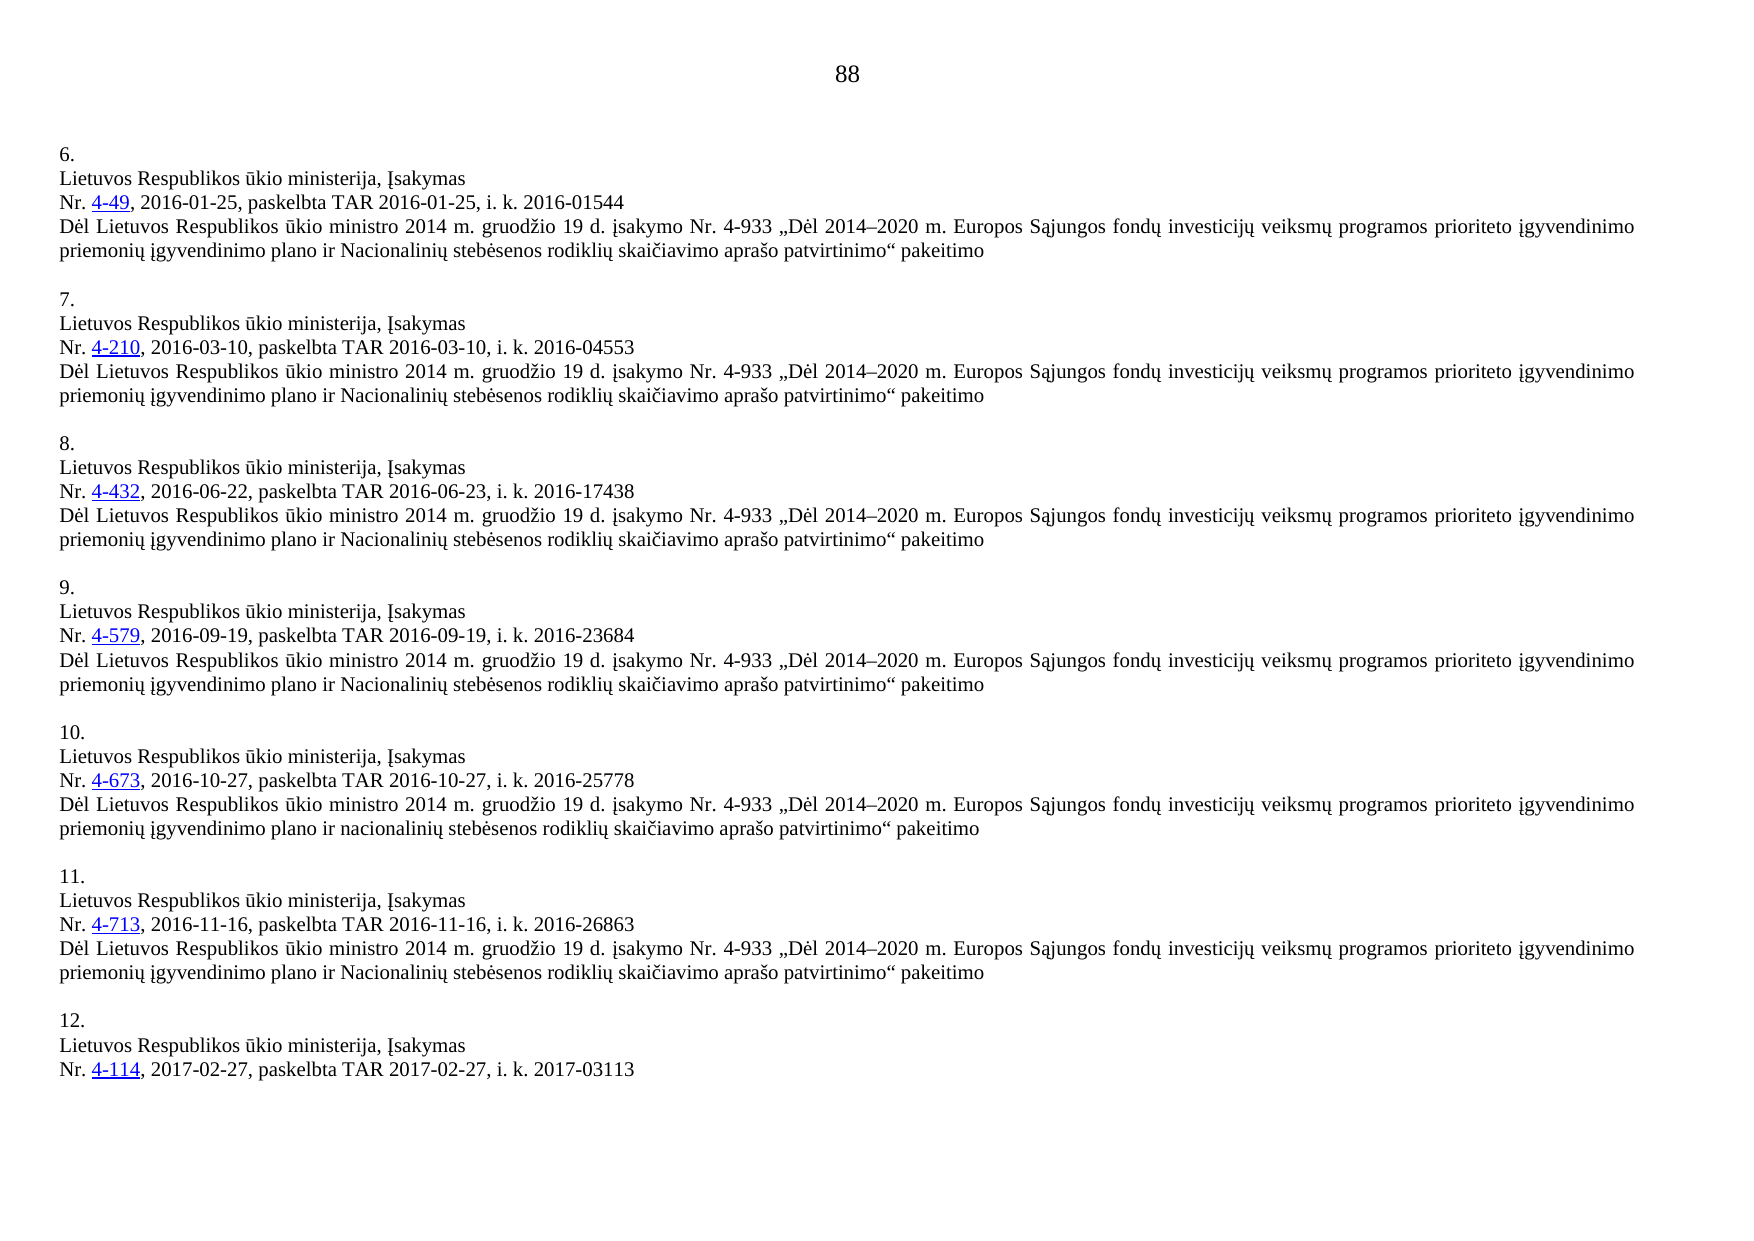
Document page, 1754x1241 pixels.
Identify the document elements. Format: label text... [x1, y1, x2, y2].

text Lietuvos Respublikos ūkio ministerija, Įsakymas [59, 744, 1636, 768]
text 12. [59, 1008, 1636, 1032]
text Nr. 4-579, 2016-09-19, paskelbta TAR 2016-09-19, i. k. 2016-23684 [59, 623, 1636, 647]
text Lietuvos Respublikos ūkio ministerija, Įsakymas [59, 166, 1636, 190]
text 9. [59, 575, 1636, 599]
text Lietuvos Respublikos ūkio ministerija, Įsakymas [59, 599, 1636, 623]
text Dėl Lietuvos Respublikos ūkio ministro 2014 m. gruodžio 19 d. įsakymo Nr. 4-933 „Dėl 2014–2020 m. Europos Sąjungos fondų investicijų veiksmų programos prioriteto įgyvendinimo priemonių įgyvendinimo plano ir Nacionalinių stebėsenos rodiklių skaičiavimo aprašo patvirtinimo“ pakeitimo [59, 647, 1636, 696]
text 8. [59, 431, 1636, 455]
text Nr. 4-713, 2016-11-16, paskelbta TAR 2016-11-16, i. k. 2016-26863 [59, 912, 1636, 936]
text 6. [59, 142, 1636, 166]
text Dėl Lietuvos Respublikos ūkio ministro 2014 m. gruodžio 19 d. įsakymo Nr. 4-933 „Dėl 2014–2020 m. Europos Sąjungos fondų investicijų veiksmų programos prioriteto įgyvendinimo priemonių įgyvendinimo plano ir Nacionalinių stebėsenos rodiklių skaičiavimo aprašo patvirtinimo“ pakeitimo [59, 214, 1636, 262]
text Dėl Lietuvos Respublikos ūkio ministro 2014 m. gruodžio 19 d. įsakymo Nr. 4-933 „Dėl 2014–2020 m. Europos Sąjungos fondų investicijų veiksmų programos prioriteto įgyvendinimo priemonių įgyvendinimo plano ir nacionalinių stebėsenos rodiklių skaičiavimo aprašo patvirtinimo“ pakeitimo [59, 792, 1636, 840]
text Lietuvos Respublikos ūkio ministerija, Įsakymas [59, 888, 1636, 912]
text Nr. 4-432, 2016-06-22, paskelbta TAR 2016-06-23, i. k. 2016-17438 [59, 479, 1636, 503]
text Lietuvos Respublikos ūkio ministerija, Įsakymas [59, 311, 1636, 335]
text 11. [59, 864, 1636, 888]
text Dėl Lietuvos Respublikos ūkio ministro 2014 m. gruodžio 19 d. įsakymo Nr. 4-933 „Dėl 2014–2020 m. Europos Sąjungos fondų investicijų veiksmų programos prioriteto įgyvendinimo priemonių įgyvendinimo plano ir Nacionalinių stebėsenos rodiklių skaičiavimo aprašo patvirtinimo“ pakeitimo [59, 936, 1636, 984]
text 7. [59, 287, 1636, 311]
text Dėl Lietuvos Respublikos ūkio ministro 2014 m. gruodžio 19 d. įsakymo Nr. 4-933 „Dėl 2014–2020 m. Europos Sąjungos fondų investicijų veiksmų programos prioriteto įgyvendinimo priemonių įgyvendinimo plano ir Nacionalinių stebėsenos rodiklių skaičiavimo aprašo patvirtinimo“ pakeitimo [59, 359, 1636, 407]
text 10. [59, 720, 1636, 744]
text Nr. 4-673, 2016-10-27, paskelbta TAR 2016-10-27, i. k. 2016-25778 [59, 768, 1636, 792]
text Lietuvos Respublikos ūkio ministerija, Įsakymas [59, 1032, 1636, 1057]
text Nr. 4-114, 2017-02-27, paskelbta TAR 2017-02-27, i. k. 2017-03113 [59, 1057, 1636, 1081]
text Nr. 4-49, 2016-01-25, paskelbta TAR 2016-01-25, i. k. 2016-01544 [59, 190, 1636, 214]
text Dėl Lietuvos Respublikos ūkio ministro 2014 m. gruodžio 19 d. įsakymo Nr. 4-933 „Dėl 2014–2020 m. Europos Sąjungos fondų investicijų veiksmų programos prioriteto įgyvendinimo priemonių įgyvendinimo plano ir Nacionalinių stebėsenos rodiklių skaičiavimo aprašo patvirtinimo“ pakeitimo [59, 503, 1636, 551]
text Lietuvos Respublikos ūkio ministerija, Įsakymas [59, 455, 1636, 479]
text Nr. 4-210, 2016-03-10, paskelbta TAR 2016-03-10, i. k. 2016-04553 [59, 335, 1636, 359]
